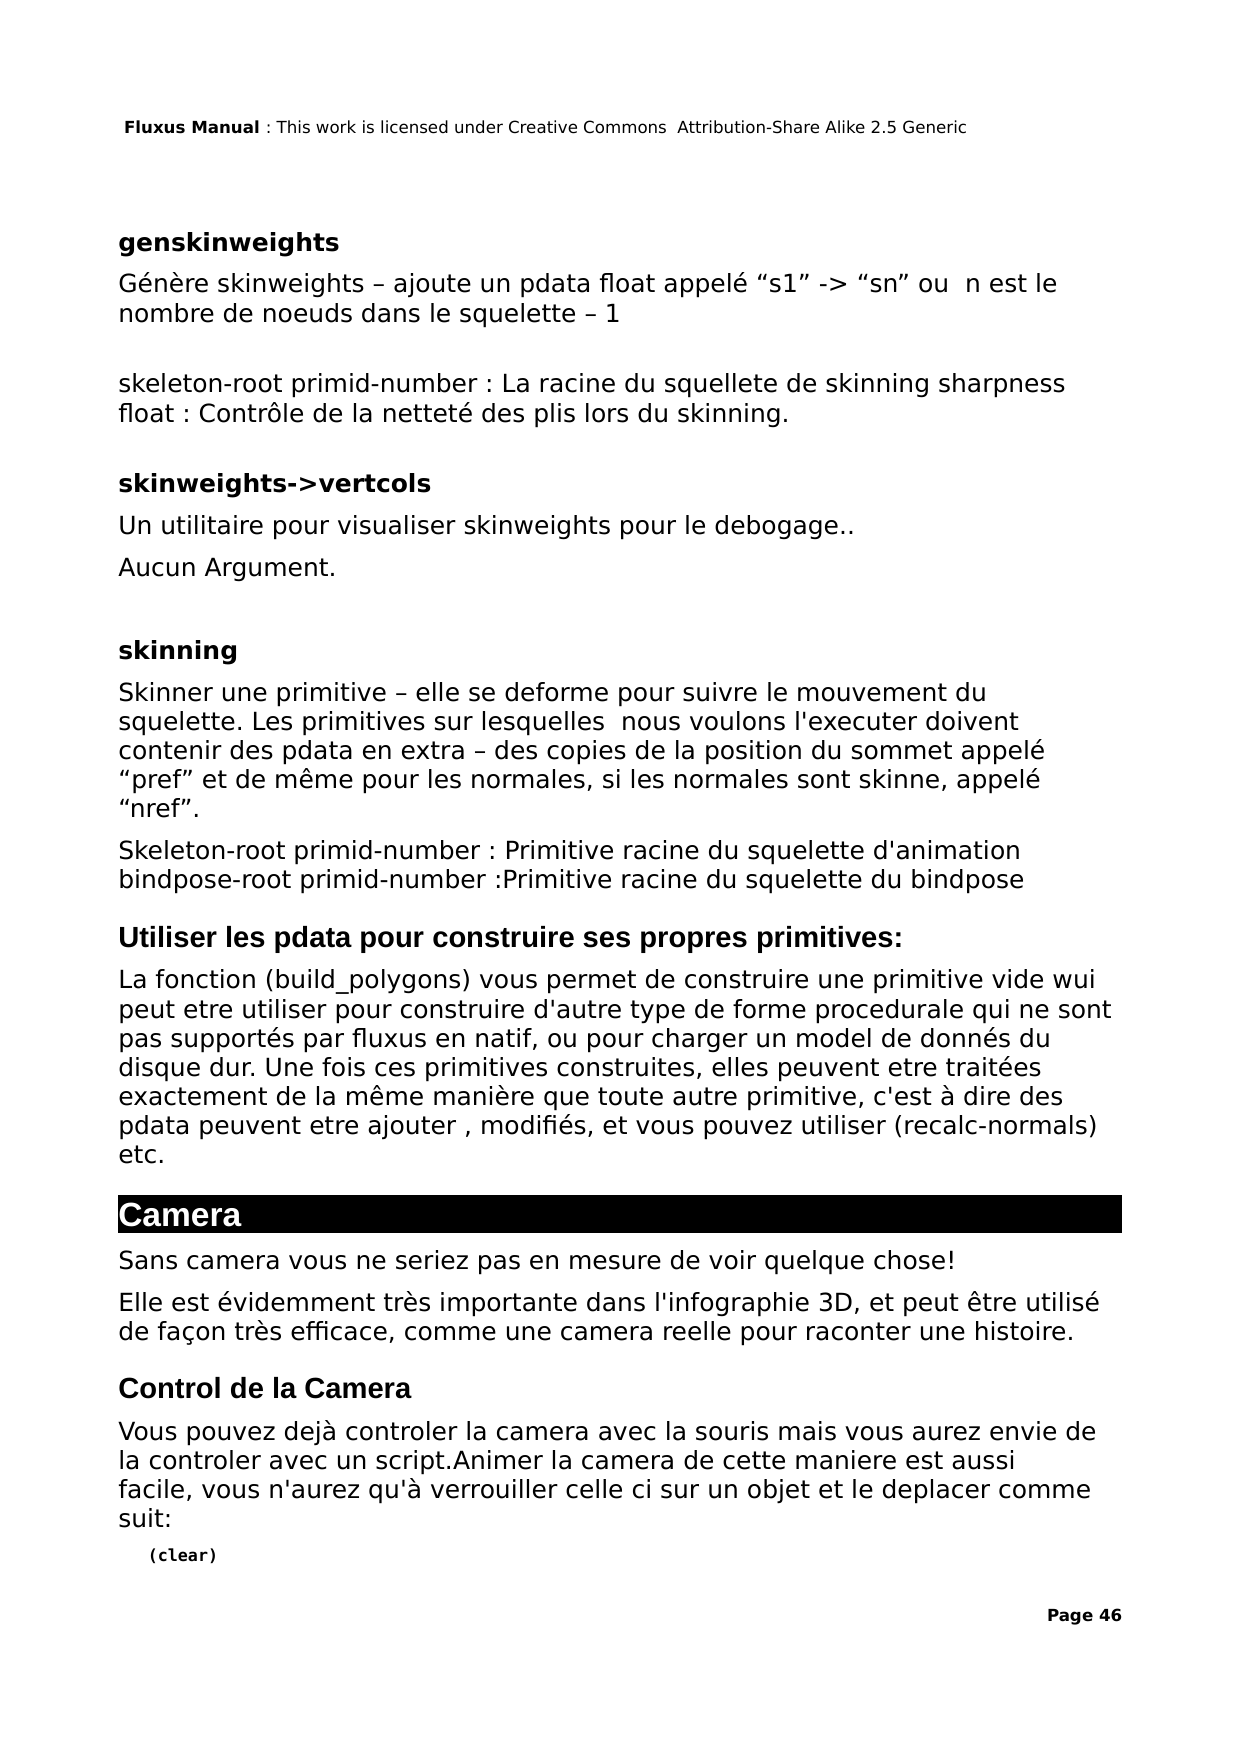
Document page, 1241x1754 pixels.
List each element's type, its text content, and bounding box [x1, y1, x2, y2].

text genskinweights [118, 228, 1122, 257]
text (clear) [148, 1546, 1122, 1566]
text Génère skinweights – ajoute un pdata float appelé “s1” -> “sn” ou n est le nombre de noeuds dans le squelette – 1 [118, 270, 1122, 328]
text Sans camera vous ne seriez pas en mesure de voir quelque chose! [118, 1246, 1122, 1275]
text Skeleton-root primid-number : Primitive racine du squelette d'animation bindpose-root primid-number :Primitive racine du squelette du bindpose [118, 836, 1122, 895]
text Aucun Argument. [118, 553, 1122, 582]
subtitle Control de la Camera [118, 1371, 1122, 1404]
text skinweights->vertcols [118, 470, 1122, 499]
text skeleton-root primid-number : La racine du squellete de skinning sharpness float : Contrôle de la netteté des plis lors du skinning. [118, 370, 1122, 428]
text Vous pouvez dejà controler la camera avec la souris mais vous aurez envie de la controler avec un script.Animer la camera de cette maniere est aussi facile, vous n'aurez qu'à verrouiller celle ci sur un objet et le deplacer comme suit: [118, 1417, 1122, 1534]
text La fonction (build_polygons) vous permet de construire une primitive vide wui peut etre utiliser pour construire d'autre type de forme procedurale qui ne sont pas supportés par fluxus en natif, ou pour charger un model de donnés du disque dur. Une fois ces primitives construites, elles peuvent etre traitées exactement de la même manière que toute autre primitive, c'est à dire des pdata peuvent etre ajouter , modifiés, et vous pouvez utiliser (recalc-normals) etc. [118, 966, 1122, 1170]
text Un utilitaire pour visualiser skinweights pour le debogage.. [118, 511, 1122, 541]
text Skinner une primitive – elle se deforme pour suivre le mouvement du squelette. Les primitives sur lesquelles nous voulons l'executer doivent contenir des pdata en extra – des copies de la position du sommet appelé “pref” et de même pour les normales, si les normales sont skinne, appelé “nref”. [118, 678, 1122, 824]
text skinning [118, 636, 1122, 666]
text Elle est évidemment très importante dans l'infographie 3D, et peut être utilisé de façon très efficace, comme une camera reelle pour raconter une histoire. [118, 1288, 1122, 1346]
subtitle Camera [118, 1195, 1122, 1233]
subtitle Utiliser les pdata pour construire ses propres primitives: [118, 920, 1122, 953]
